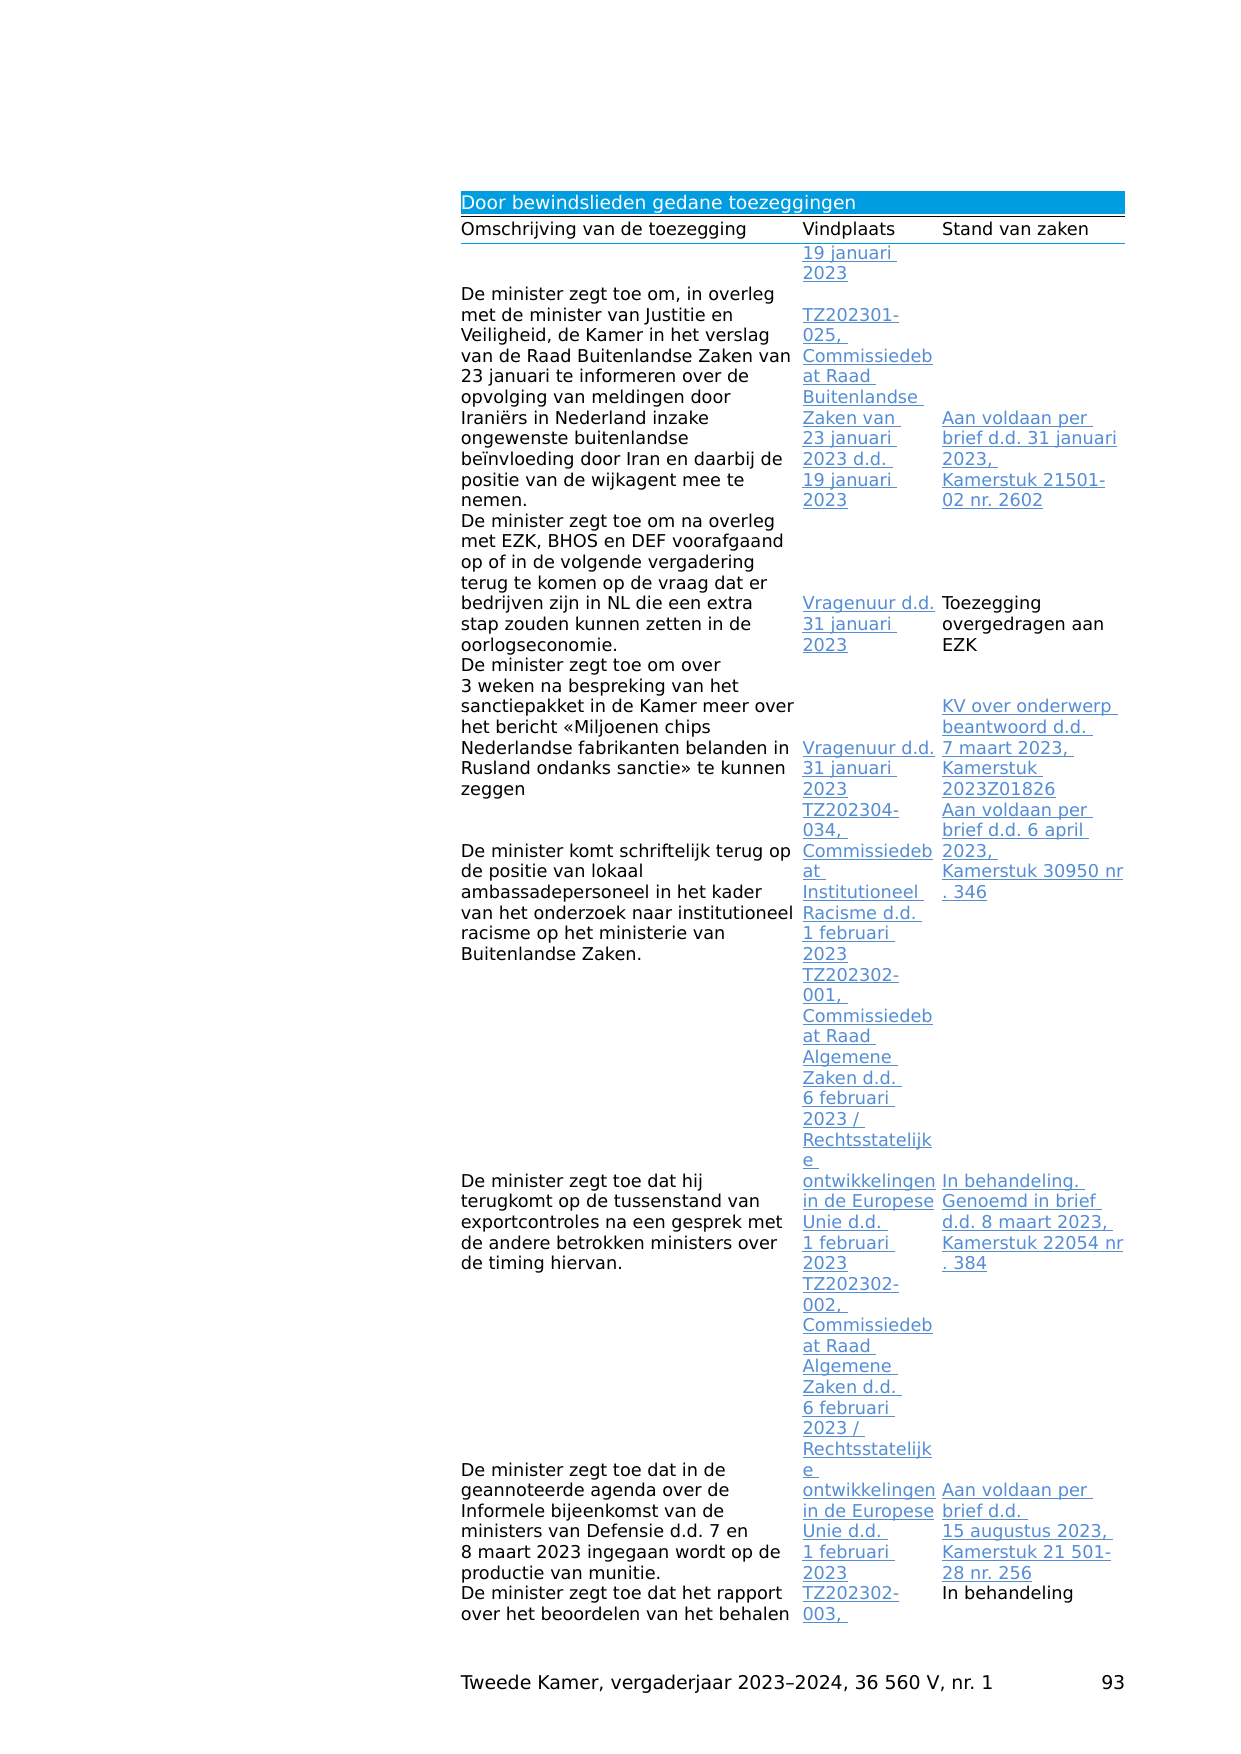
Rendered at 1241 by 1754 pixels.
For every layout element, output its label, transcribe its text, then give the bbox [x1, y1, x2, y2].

table_cell De minister zegt toe om over 3 weken na bespreking van het sanctiepakket in de Kamer meer over het bericht «Miljoenen chips Nederlandse fabrikanten belanden in Rusland ondanks sanctie» te kunnen zeggen [461, 655, 799, 799]
table_cell In behandeling. Genoemd in brief d.d. 8 maart 2023, Kamerstuk 22054 nr. 384 [939, 965, 1125, 1274]
table_cell TZ202304-034, Commissiedebat Institutioneel Racisme d.d. 1 februari 2023 [799, 800, 939, 964]
table_cell De minister zegt toe dat het rapport over het beoordelen van het behalen [461, 1583, 799, 1624]
table_cell De minister zegt toe om, in overleg met de minister van Justitie en Veiligheid, de Kamer in het verslag van de Raad Buitenlandse Zaken van 23 januari te informeren over de opvolging van meldingen door Iraniërs in Nederland inzake ongewenste buitenlandse beïnvloeding door Iran en daarbij de positie van de wijkagent mee te nemen. [461, 284, 799, 511]
table_cell Omschrijving van de toezegging [461, 217, 799, 243]
table_cell De minister zegt toe dat hij terugkomt op de tussenstand van exportcontroles na een gesprek met de andere betrokken ministers over de timing hiervan. [461, 965, 799, 1274]
table_cell Aan voldaan per brief d.d. 31 januari 2023, Kamerstuk 21501-02 nr. 2602 [939, 284, 1125, 511]
table_cell Vragenuur d.d. 31 januari 2023 [799, 511, 939, 655]
table_cell TZ202302-003, [799, 1583, 939, 1624]
table_cell [461, 244, 799, 284]
table_cell [939, 244, 1125, 284]
table_cell In behandeling [939, 1583, 1125, 1624]
table_cell 19 januari 2023 [799, 244, 939, 284]
table_cell Toezegging overgedragen aan EZK [939, 511, 1125, 655]
table_cell Stand van zaken [939, 217, 1125, 243]
table_cell Aan voldaan per brief d.d. 15 augustus 2023, Kamerstuk 21 501-28 nr. 256 [939, 1274, 1125, 1583]
table_cell De minister zegt toe dat in de geannoteerde agenda over de Informele bijeenkomst van de ministers van Defensie d.d. 7 en 8 maart 2023 ingegaan wordt op de productie van munitie. [461, 1274, 799, 1583]
table_cell De minister zegt toe om na overleg met EZK, BHOS en DEF voorafgaand op of in de volgende vergadering terug te komen op de vraag dat er bedrijven zijn in NL die een extra stap zouden kunnen zetten in de oorlogseconomie. [461, 511, 799, 655]
table_cell Aan voldaan per brief d.d. 6 april 2023, Kamerstuk 30950 nr. 346 [939, 800, 1125, 964]
table_cell TZ202302-002, Commissiedebat Raad Algemene Zaken d.d. 6 februari 2023 / Rechtsstatelijke ontwikkelingen in de Europese Unie d.d. 1 februari 2023 [799, 1274, 939, 1583]
table_cell Vragenuur d.d. 31 januari 2023 [799, 655, 939, 799]
table_cell TZ202302-001, Commissiedebat Raad Algemene Zaken d.d. 6 februari 2023 / Rechtsstatelijke ontwikkelingen in de Europese Unie d.d. 1 februari 2023 [799, 965, 939, 1274]
table_cell TZ202301-025, Commissiedebat Raad Buitenlandse Zaken van 23 januari 2023 d.d. 19 januari 2023 [799, 284, 939, 511]
table_cell Vindplaats [799, 217, 939, 243]
table_cell KV over onderwerp beantwoord d.d. 7 maart 2023, Kamerstuk 2023Z01826 [939, 655, 1125, 799]
table_cell De minister komt schriftelijk terug op de positie van lokaal ambassadepersoneel in het kader van het onderzoek naar institutioneel racisme op het ministerie van Buitenlandse Zaken. [461, 800, 799, 964]
